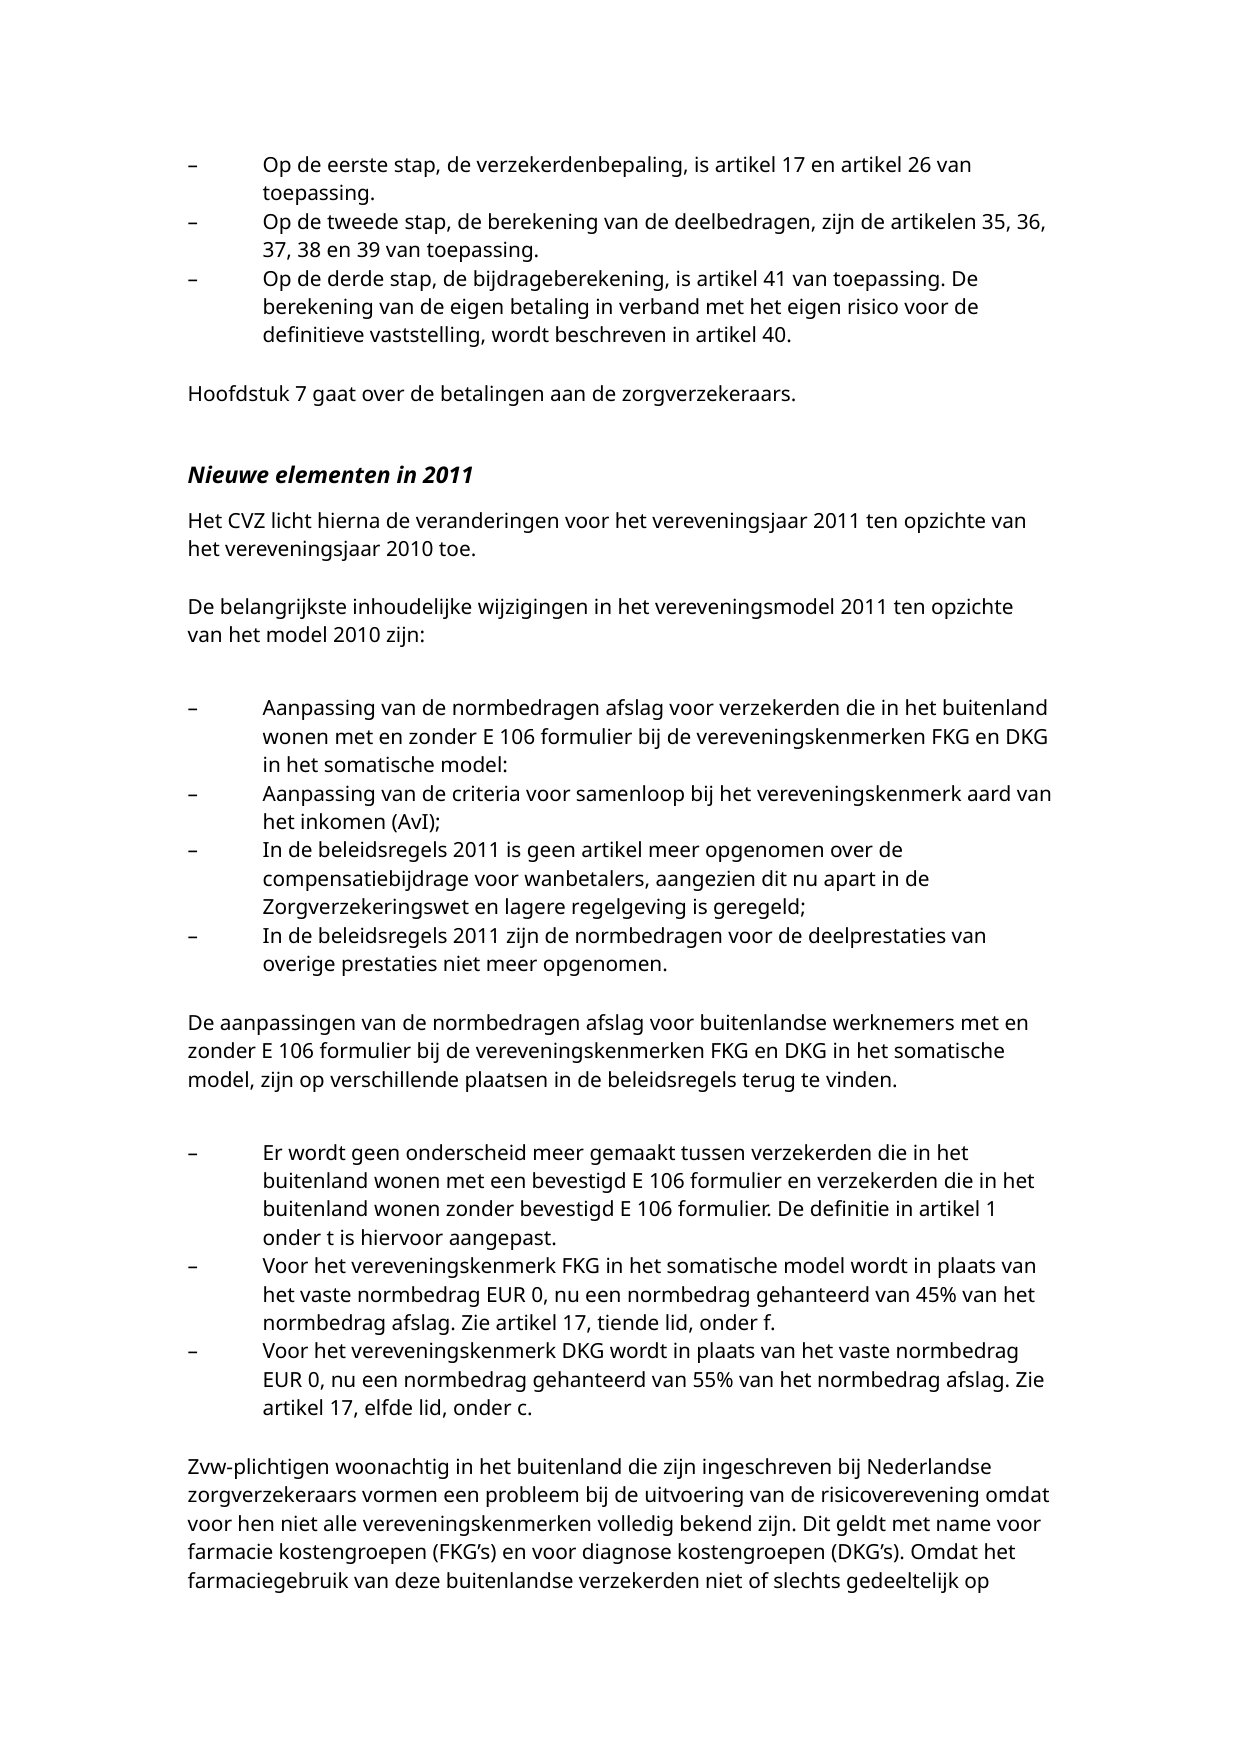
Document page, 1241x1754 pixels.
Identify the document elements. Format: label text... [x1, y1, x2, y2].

list In de beleidsregels 2011 is geen artikel meer opgenomen over de compensatiebijdrage voor wanbetalers, aangezien dit nu apart in de Zorgverzekeringswet en lagere regelgeving is geregeld; [187, 836, 1053, 921]
text Hoofdstuk 7 gaat over de betalingen aan de zorgverzekeraars. [187, 379, 1053, 407]
text De belangrijkste inhoudelijke wijzigingen in het vereveningsmodel 2011 ten opzichte van het model 2010 zijn: [187, 592, 1053, 649]
list Aanpassing van de criteria voor samenloop bij het vereveningskenmerk aard van het inkomen (AvI); [187, 779, 1053, 836]
list Op de eerste stap, de verzekerdenbepaling, is artikel 17 en artikel 26 van toepassing. [187, 150, 1053, 207]
list Aanpassing van de normbedragen afslag voor verzekerden die in het buitenland wonen met en zonder E 106 formulier bij de vereveningskenmerken FKG en DKG in het somatische model: [187, 693, 1053, 779]
text Zvw-plichtigen woonachtig in het buitenland die zijn ingeschreven bij Nederlandse zorgverzekeraars vormen een probleem bij de uitvoering van de risicoverevening omdat voor hen niet alle vereveningskenmerken volledig bekend zijn. Dit geldt met name voor farmacie kostengroepen (FKG’s) en voor diagnose kostengroepen (DKG’s). Omdat het farmaciegebruik van deze buitenlandse verzekerden niet of slechts gedeeltelijk op [187, 1452, 1053, 1594]
list In de beleidsregels 2011 zijn de normbedragen voor de deelprestaties van overige prestaties niet meer opgenomen. [187, 921, 1053, 978]
text Het CVZ licht hierna de veranderingen voor het vereveningsjaar 2011 ten opzichte van het vereveningsjaar 2010 toe. [187, 506, 1053, 563]
text De aanpassingen van de normbedragen afslag voor buitenlandse werknemers met en zonder E 106 formulier bij de vereveningskenmerken FKG en DKG in het somatische model, zijn op verschillende plaatsen in de beleidsregels terug te vinden. [187, 1008, 1053, 1093]
list Op de derde stap, de bijdrageberekening, is artikel 41 van toepassing. De berekening van de eigen betaling in verband met het eigen risico voor de definitieve vaststelling, wordt beschreven in artikel 40. [187, 264, 1053, 349]
subtitle Nieuwe elementen in 2011 [187, 459, 1053, 491]
list Er wordt geen onderscheid meer gemaakt tussen verzekerden die in het buitenland wonen met een bevestigd E 106 formulier en verzekerden die in het buitenland wonen zonder bevestigd E 106 formulier. De definitie in artikel 1 onder t is hiervoor aangepast. [187, 1138, 1053, 1251]
list Voor het vereveningskenmerk DKG wordt in plaats van het vaste normbedrag EUR 0, nu een normbedrag gehanteerd van 55% van het normbedrag afslag. Zie artikel 17, elfde lid, onder c. [187, 1337, 1053, 1422]
list Voor het vereveningskenmerk FKG in het somatische model wordt in plaats van het vaste normbedrag EUR 0, nu een normbedrag gehanteerd van 45% van het normbedrag afslag. Zie artikel 17, tiende lid, onder f. [187, 1251, 1053, 1337]
list Op de tweede stap, de berekening van de deelbedragen, zijn de artikelen 35, 36, 37, 38 en 39 van toepassing. [187, 207, 1053, 264]
